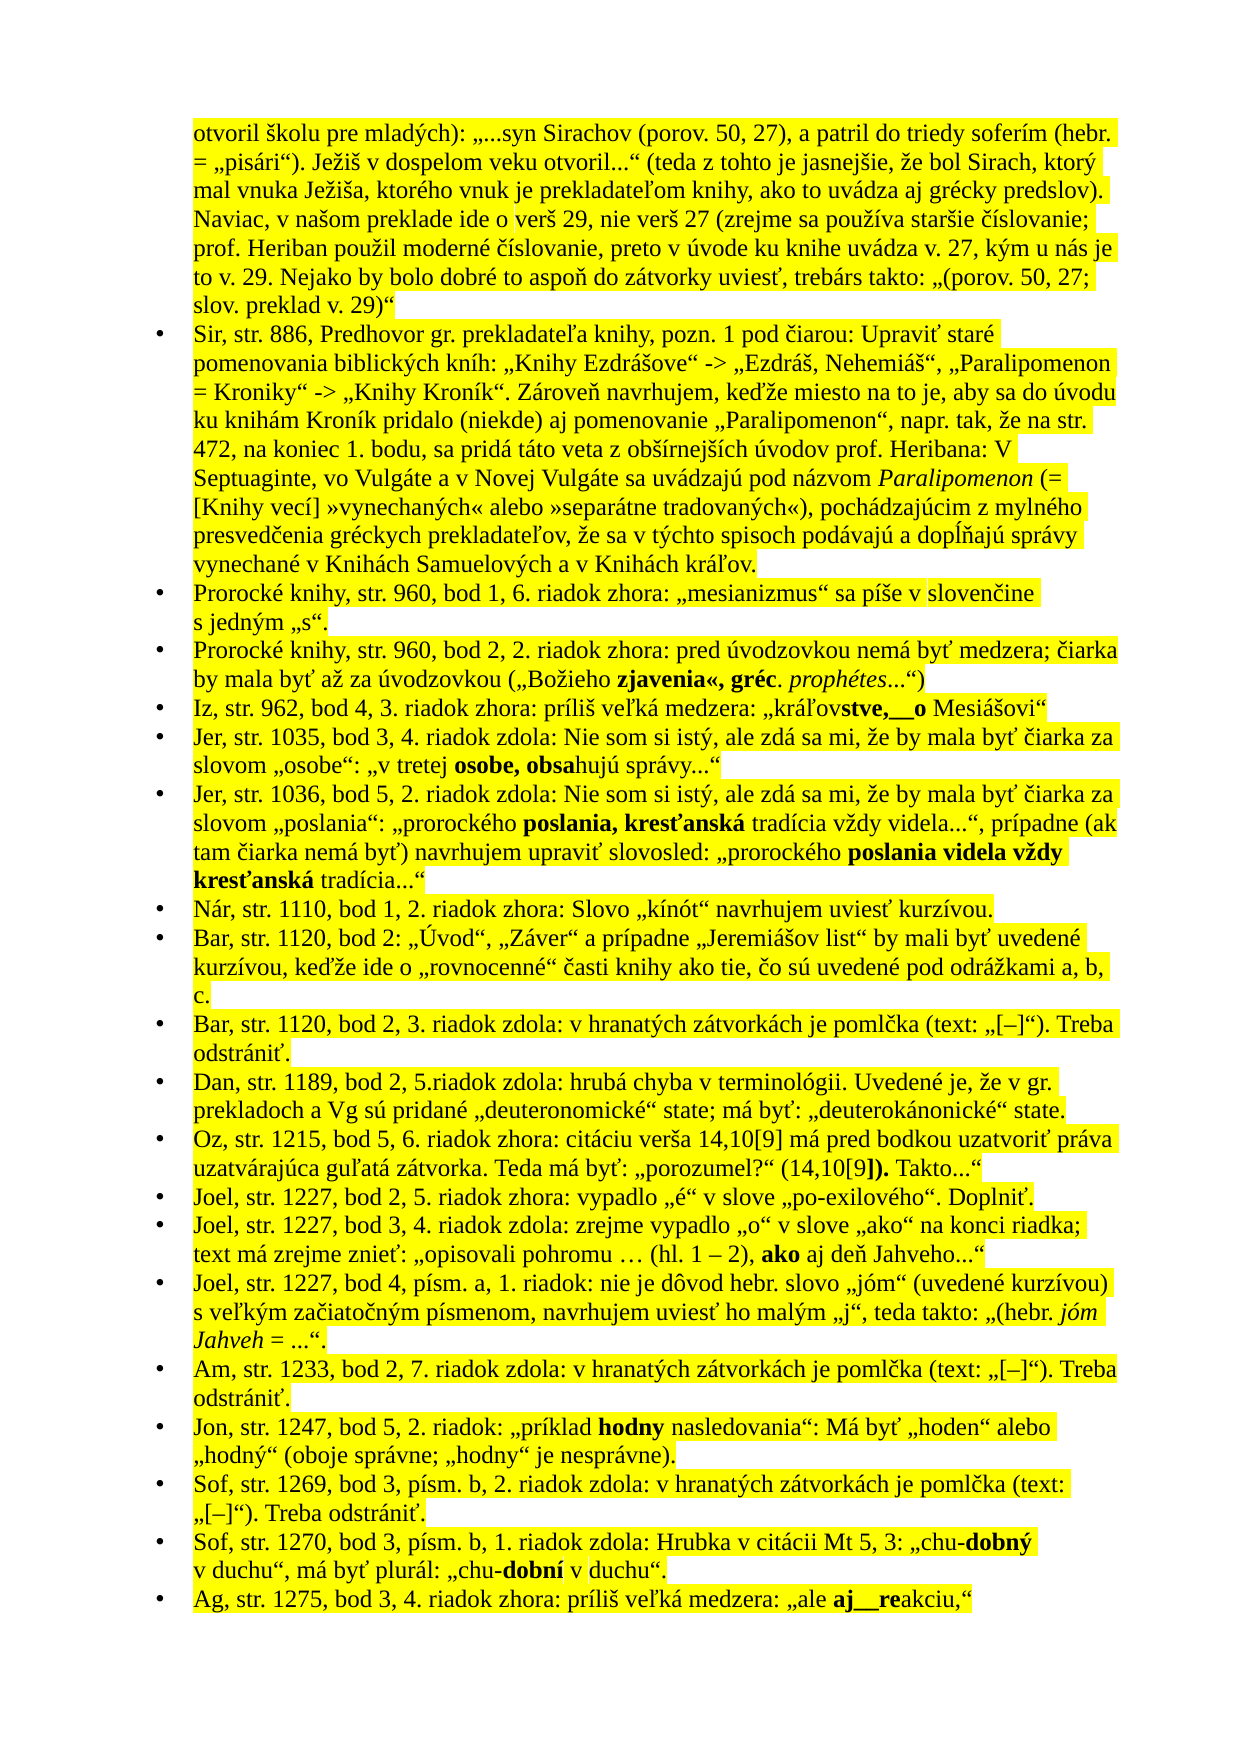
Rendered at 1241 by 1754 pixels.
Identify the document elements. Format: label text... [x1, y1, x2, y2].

list Ag, str. 1275, bod 3, 4. riadok zhora: príliš veľká medzera: „ale aj__reakciu,“ [156, 1584, 1122, 1613]
list Sir, str. 886, Predhovor gr. prekladateľa knihy, pozn. 1 pod čiarou: Upraviť staré pomenovania biblických kníh: „Knihy Ezdrášove“ -> „Ezdráš, Nehemiáš“, „Paralipomenon = Kroniky“ -> „Knihy Kroník“. Zároveň navrhujem, keďže miesto na to je, aby sa do úvodu ku knihám Kroník pridalo (niekde) aj pomenovanie „Paralipomenon“, napr. tak, že na str. 472, na koniec 1. bodu, sa pridá táto veta z obšírnejších úvodov prof. Heribana: V Septuaginte, vo Vulgáte a v Novej Vulgáte sa uvádzajú pod názvom Paralipomenon (= [Knihy vecí] »vynechaných« alebo »separátne tradovaných«), pochádzajúcim z mylného presvedčenia gréckych prekladateľov, že sa v týchto spisoch podávajú a dopĺňajú správy vynechané v Knihách Samuelových a v Knihách kráľov. [156, 319, 1122, 578]
list Oz, str. 1215, bod 5, 6. riadok zhora: citáciu verša 14,10[9] má pred bodkou uzatvoriť práva uzatvárajúca guľatá zátvorka. Teda má byť: „porozumel?“ (14,10[9]). Takto...“ [156, 1124, 1122, 1182]
list Dan, str. 1189, bod 2, 5.riadok zdola: hrubá chyba v terminológii. Uvedené je, že v gr. prekladoch a Vg sú pridané „deuteronomické“ state; má byť: „deuterokánonické“ state. [156, 1067, 1122, 1124]
list Joel, str. 1227, bod 2, 5. riadok zhora: vypadlo „é“ v slove „po-exilového“. Doplniť. [156, 1182, 1122, 1211]
list Joel, str. 1227, bod 3, 4. riadok zdola: zrejme vypadlo „o“ v slove „ako“ na konci riadka; text má zrejme znieť: „opisovali pohromu … (hl. 1 – 2), ako aj deň Jahveho...“ [156, 1211, 1122, 1268]
list Nár, str. 1110, bod 1, 2. riadok zhora: Slovo „kínót“ navrhujem uviesť kurzívou. [156, 894, 1122, 923]
list Sof, str. 1269, bod 3, písm. b, 2. riadok zdola: v hranatých zátvorkách je pomlčka (text: „[–]“). Treba odstrániť. [156, 1469, 1122, 1527]
list Jon, str. 1247, bod 5, 2. riadok: „príklad hodny nasledovania“: Má byť „hoden“ alebo „hodný“ (oboje správne; „hodny“ je nesprávne). [156, 1412, 1122, 1469]
list Prorocké knihy, str. 960, bod 1, 6. riadok zhora: „mesianizmus“ sa píše v slovenčine s jedným „s“. [156, 578, 1122, 636]
list Prorocké knihy, str. 960, bod 2, 2. riadok zhora: pred úvodzovkou nemá byť medzera; čiarka by mala byť až za úvodzovkou („Božieho zjavenia«, gréc. prophétes...“) [156, 636, 1122, 693]
list Bar, str. 1120, bod 2: „Úvod“, „Záver“ a prípadne „Jeremiášov list“ by mali byť uvedené kurzívou, keďže ide o „rovnocenné“ časti knihy ako tie, čo sú uvedené pod odrážkami a, b, c. [156, 923, 1122, 1009]
list Bar, str. 1120, bod 2, 3. riadok zdola: v hranatých zátvorkách je pomlčka (text: „[–]“). Treba odstrániť. [156, 1009, 1122, 1067]
list Iz, str. 962, bod 4, 3. riadok zhora: príliš veľká medzera: „kráľovstve,__o Mesiášovi“ [156, 693, 1122, 722]
list otvoril školu pre mladých): „...syn Sirachov (porov. 50, 27), a patril do triedy soferím (hebr. = „pisári“). Ježiš v dospelom veku otvoril...“ (teda z tohto je jasnejšie, že bol Sirach, ktorý mal vnuka Ježiša, ktorého vnuk je prekladateľom knihy, ako to uvádza aj grécky predslov). Naviac, v našom preklade ide o verš 29, nie verš 27 (zrejme sa používa staršie číslovanie; prof. Heriban použil moderné číslovanie, preto v úvode ku knihe uvádza v. 27, kým u nás je to v. 29. Nejako by bolo dobré to aspoň do zátvorky uviesť, trebárs takto: „(porov. 50, 27; slov. preklad v. 29)“ [156, 118, 1122, 319]
list Am, str. 1233, bod 2, 7. riadok zdola: v hranatých zátvorkách je pomlčka (text: „[–]“). Treba odstrániť. [156, 1354, 1122, 1412]
list Jer, str. 1036, bod 5, 2. riadok zdola: Nie som si istý, ale zdá sa mi, že by mala byť čiarka za slovom „poslania“: „prorockého poslania, kresťanská tradícia vždy videla...“, prípadne (ak tam čiarka nemá byť) navrhujem upraviť slovosled: „prorockého poslania videla vždy kresťanská tradícia...“ [156, 779, 1122, 894]
list Sof, str. 1270, bod 3, písm. b, 1. riadok zdola: Hrubka v citácii Mt 5, 3: „chu-dobný v duchu“, má byť plurál: „chu-dobní v duchu“. [156, 1527, 1122, 1584]
list Joel, str. 1227, bod 4, písm. a, 1. riadok: nie je dôvod hebr. slovo „jóm“ (uvedené kurzívou) s veľkým začiatočným písmenom, navrhujem uviesť ho malým „j“, teda takto: „(hebr. jóm Jahveh = ...“. [156, 1268, 1122, 1354]
list Jer, str. 1035, bod 3, 4. riadok zdola: Nie som si istý, ale zdá sa mi, že by mala byť čiarka za slovom „osobe“: „v tretej osobe, obsahujú správy...“ [156, 722, 1122, 779]
